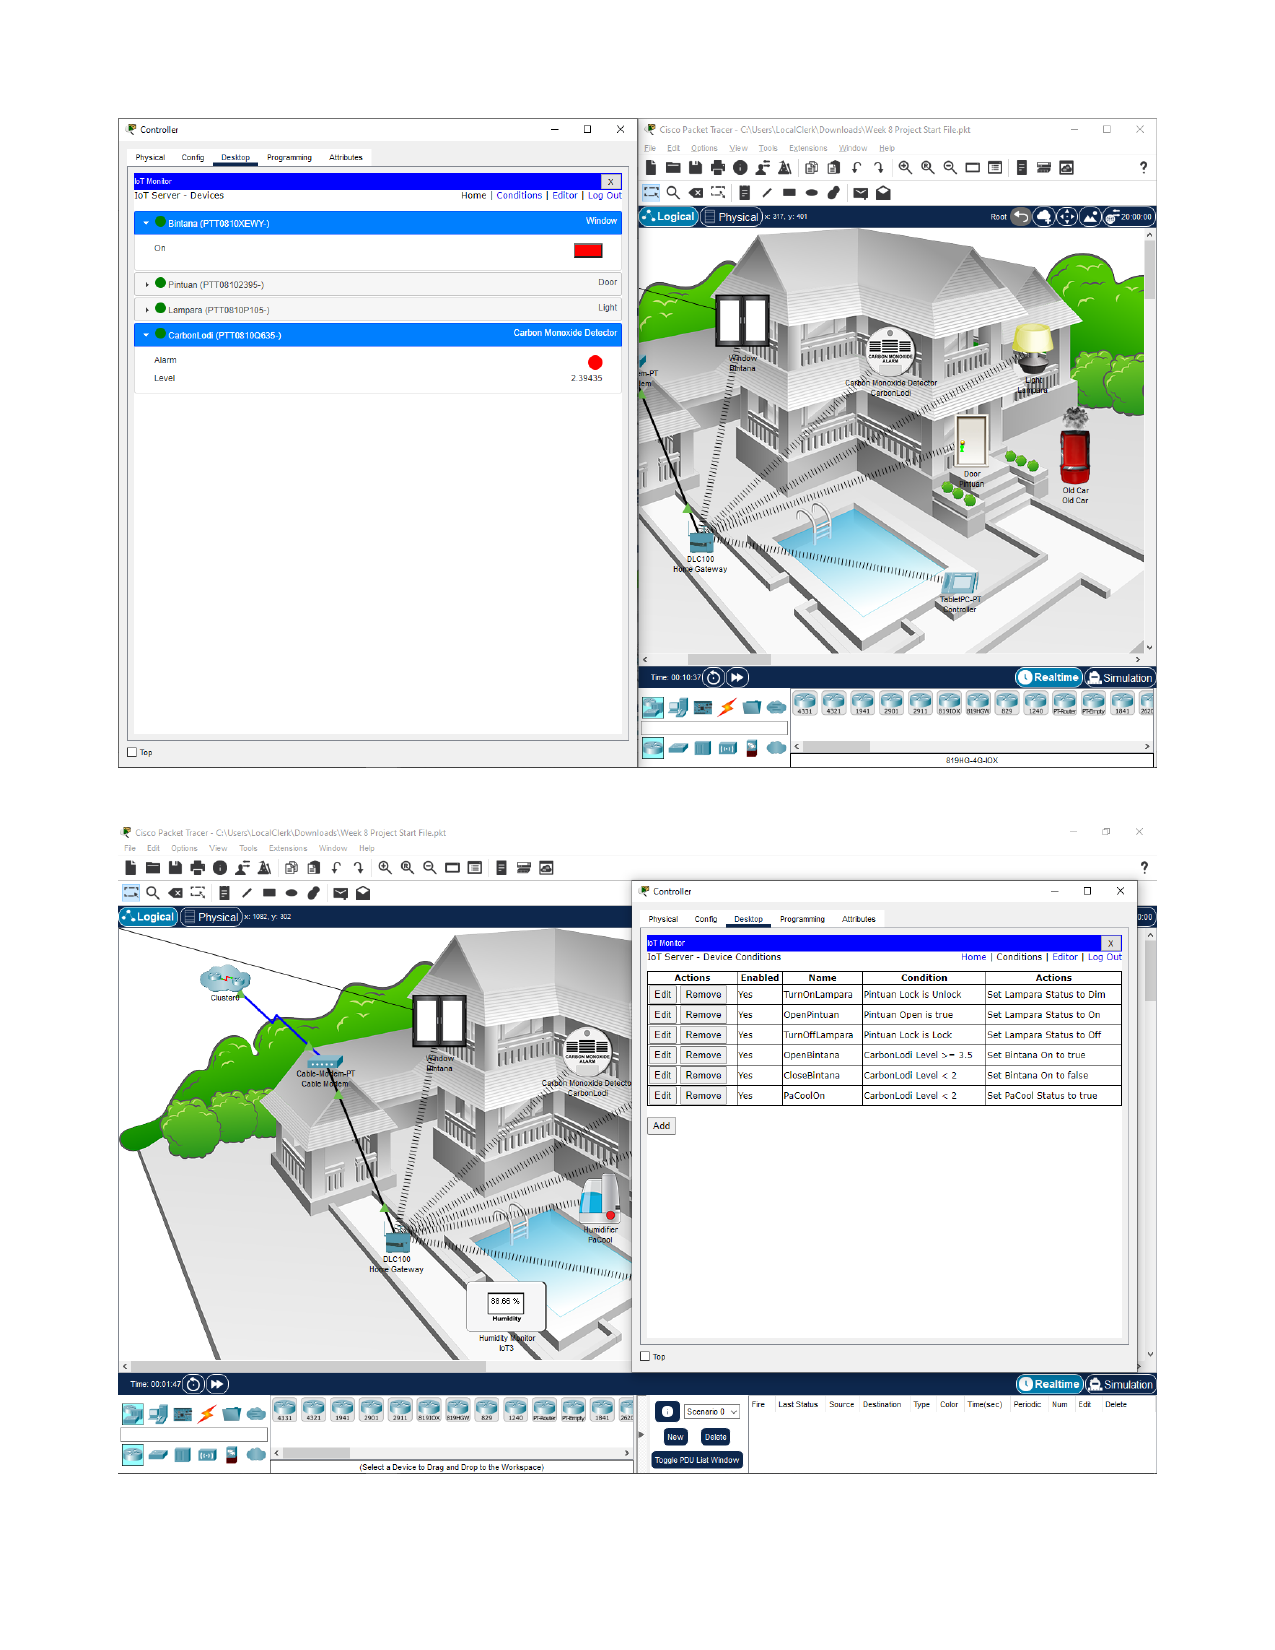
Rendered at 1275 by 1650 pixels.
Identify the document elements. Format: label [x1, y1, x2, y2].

picture [152, 913, 161, 922]
picture [118, 118, 1157, 768]
picture [118, 824, 1157, 1474]
